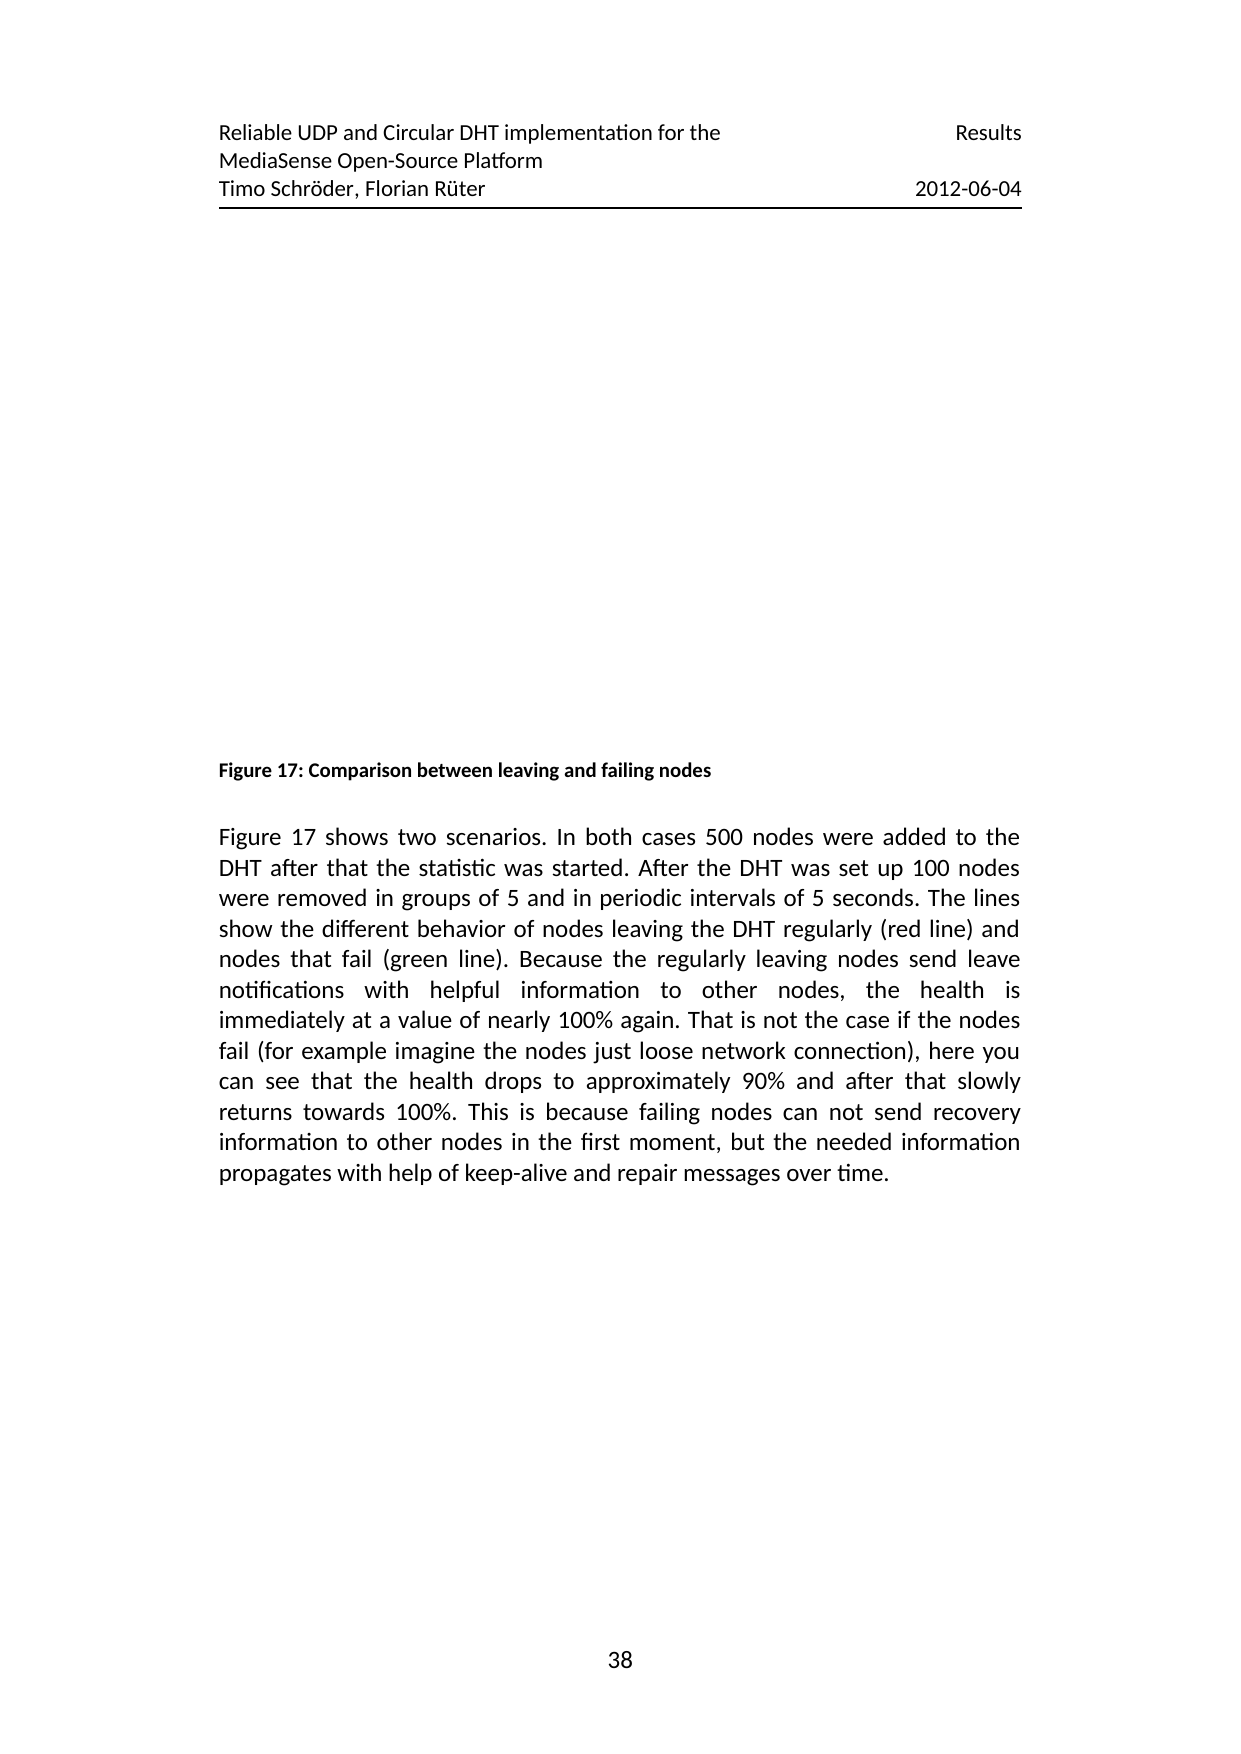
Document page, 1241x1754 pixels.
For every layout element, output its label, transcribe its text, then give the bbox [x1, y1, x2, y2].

text Figure 17: Comparison between leaving and failing nodes [218, 250, 1020, 783]
text Figure 17 shows two scenarios. In both cases 500 nodes were added to the DHT after that the statistic was started. After the DHT was set up 100 nodes were removed in groups of 5 and in periodic intervals of 5 seconds. The lines show the different behavior of nodes leaving the DHT regularly (red line) and nodes that fail (green line). Because the regularly leaving nodes send leave notifications with helpful information to other nodes, the health is immediately at a value of nearly 100% again. That is not the case if the nodes fail (for example imagine the nodes just loose network connection), here you can see that the health drops to approximately 90% and after that slowly returns towards 100%. This is because failing nodes can not send recovery information to other nodes in the first moment, but the needed information propagates with help of keep-alive and repair messages over time. [218, 821, 1022, 1187]
